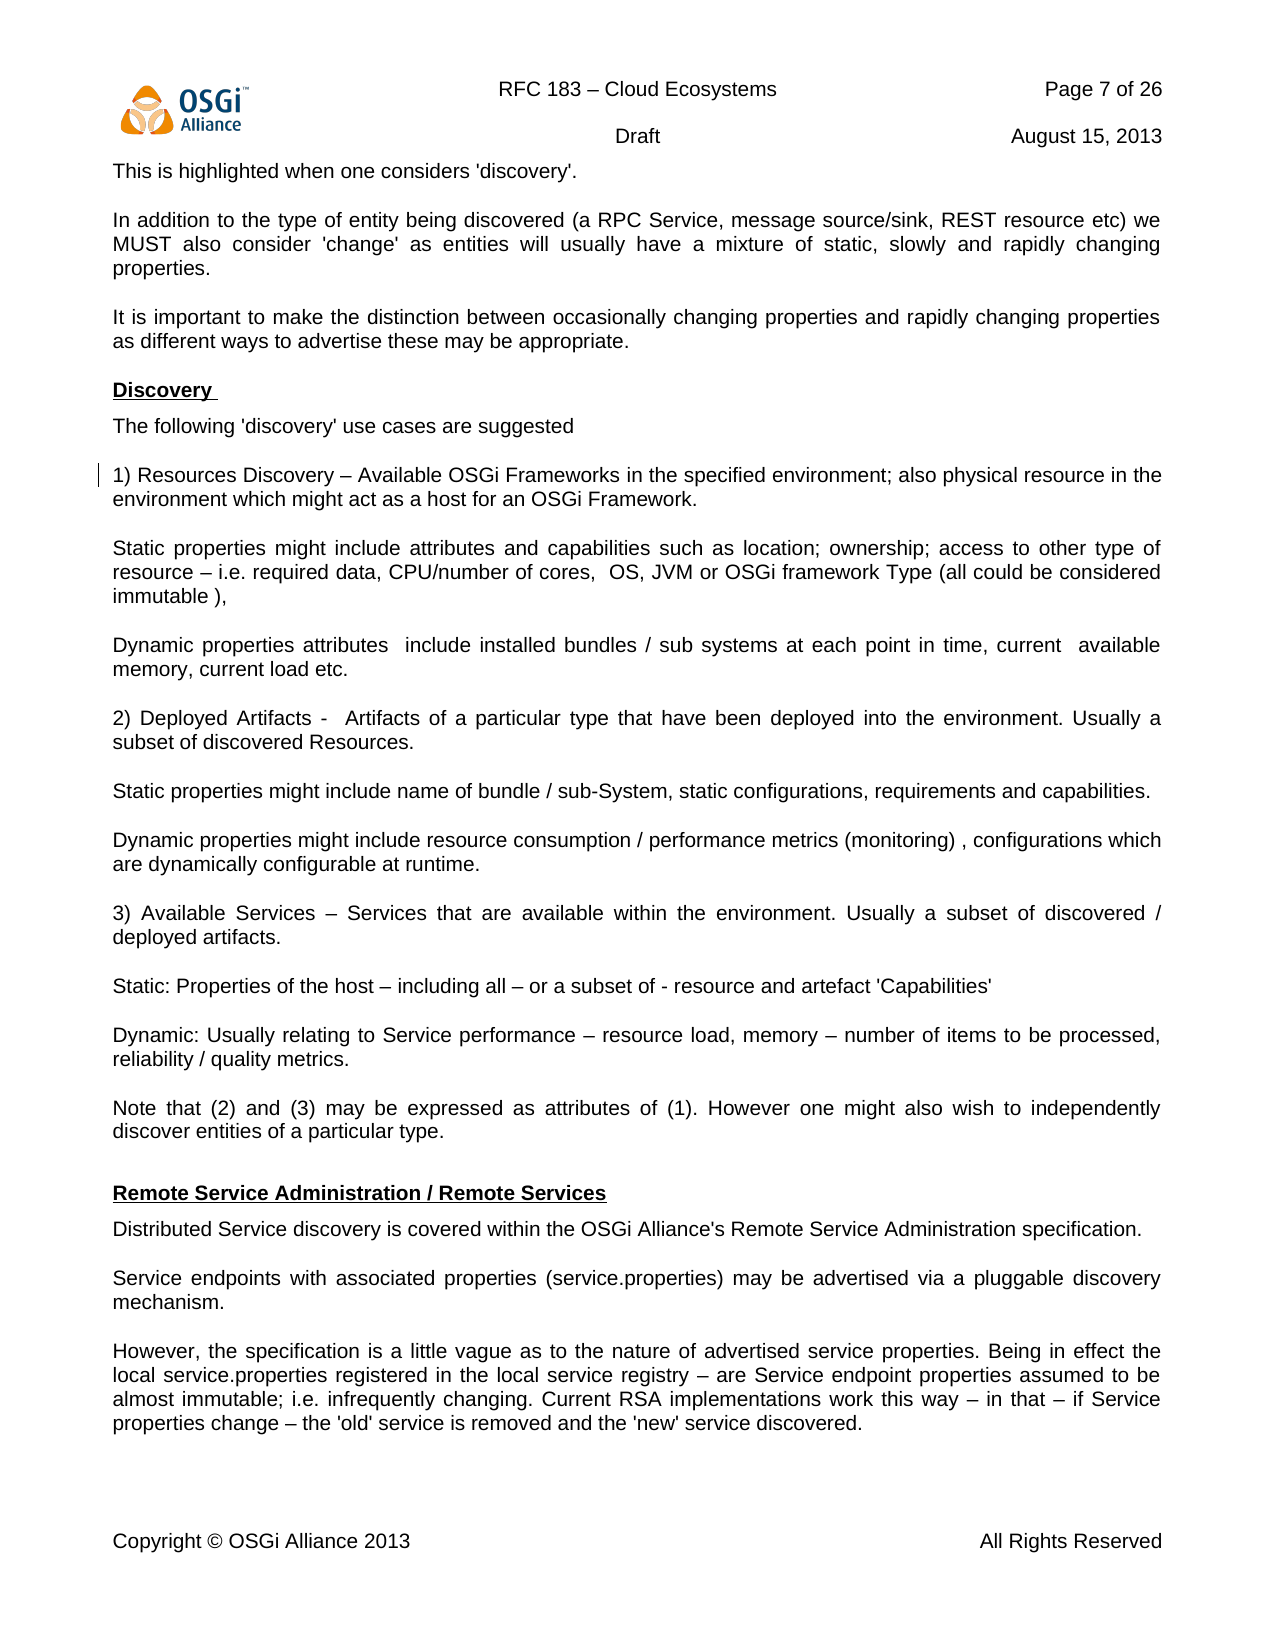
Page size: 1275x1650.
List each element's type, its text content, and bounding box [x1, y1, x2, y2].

text Dynamic properties attributes include installed bundles / sub systems at each point in time, current available memory, current load etc. [112, 633, 1162, 681]
text 3) Available Services – Services that are available within the environment. Usually a subset of discovered / deployed artifacts. [112, 901, 1162, 948]
text 2) Deployed Artifacts - Artifacts of a particular type that have been deployed into the environment. Usually a subset of discovered Resources. [112, 706, 1162, 754]
text It is important to make the distinction between occasionally changing properties and rapidly changing properties as different ways to advertise these may be appropriate. [112, 305, 1162, 353]
text Discovery [112, 378, 1162, 402]
text Static properties might include attributes and capabilities such as location; ownership; access to other type of resource – i.e. required data, CPU/number of cores, OS, JVM or OSGi framework Type (all could be considered immutable ), [112, 536, 1162, 608]
text Distributed Service discovery is covered within the OSGi Alliance's Remote Service Administration specification. [112, 1217, 1162, 1241]
text 1) Resources Discovery – Available OSGi Frameworks in the specified environment; also physical resource in the environment which might act as a host for an OSGi Framework. [112, 463, 1162, 511]
text Static properties might include name of bundle / sub-System, static configurations, requirements and capabilities. [112, 779, 1162, 803]
text Service endpoints with associated properties (service.properties) may be advertised via a pluggable discovery mechanism. [112, 1266, 1162, 1314]
text Static: Properties of the host – including all – or a subset of - resource and artefact 'Capabilities' [112, 973, 1162, 997]
text This is highlighted when one considers 'discovery'. [112, 159, 1162, 183]
text Remote Service Administration / Remote Services [112, 1181, 1162, 1205]
text In addition to the type of entity being discovered (a RPC Service, message source/sink, REST resource etc) we MUST also consider 'change' as entities will usually have a mixture of static, slowly and rapidly changing properties. [112, 208, 1162, 280]
text The following 'discovery' use cases are suggested [112, 414, 1162, 438]
text However, the specification is a little vague as to the nature of advertised service properties. Being in effect the local service.properties registered in the local service registry – are Service endpoint properties assumed to be almost immutable; i.e. infrequently changing. Current RSA implementations work this way – in that – if Service properties change – the 'old' service is removed and the 'new' service discovered. [112, 1339, 1162, 1435]
text Note that (2) and (3) may be expressed as attributes of (1). However one might also wish to independently discover entities of a particular type. [112, 1095, 1162, 1143]
text Dynamic: Usually relating to Service performance – resource load, memory – number of items to be processed, reliability / quality metrics. [112, 1022, 1162, 1070]
text Dynamic properties might include resource consumption / performance metrics (monitoring) , configurations which are dynamically configurable at runtime. [112, 828, 1162, 876]
picture [113, 78, 257, 142]
